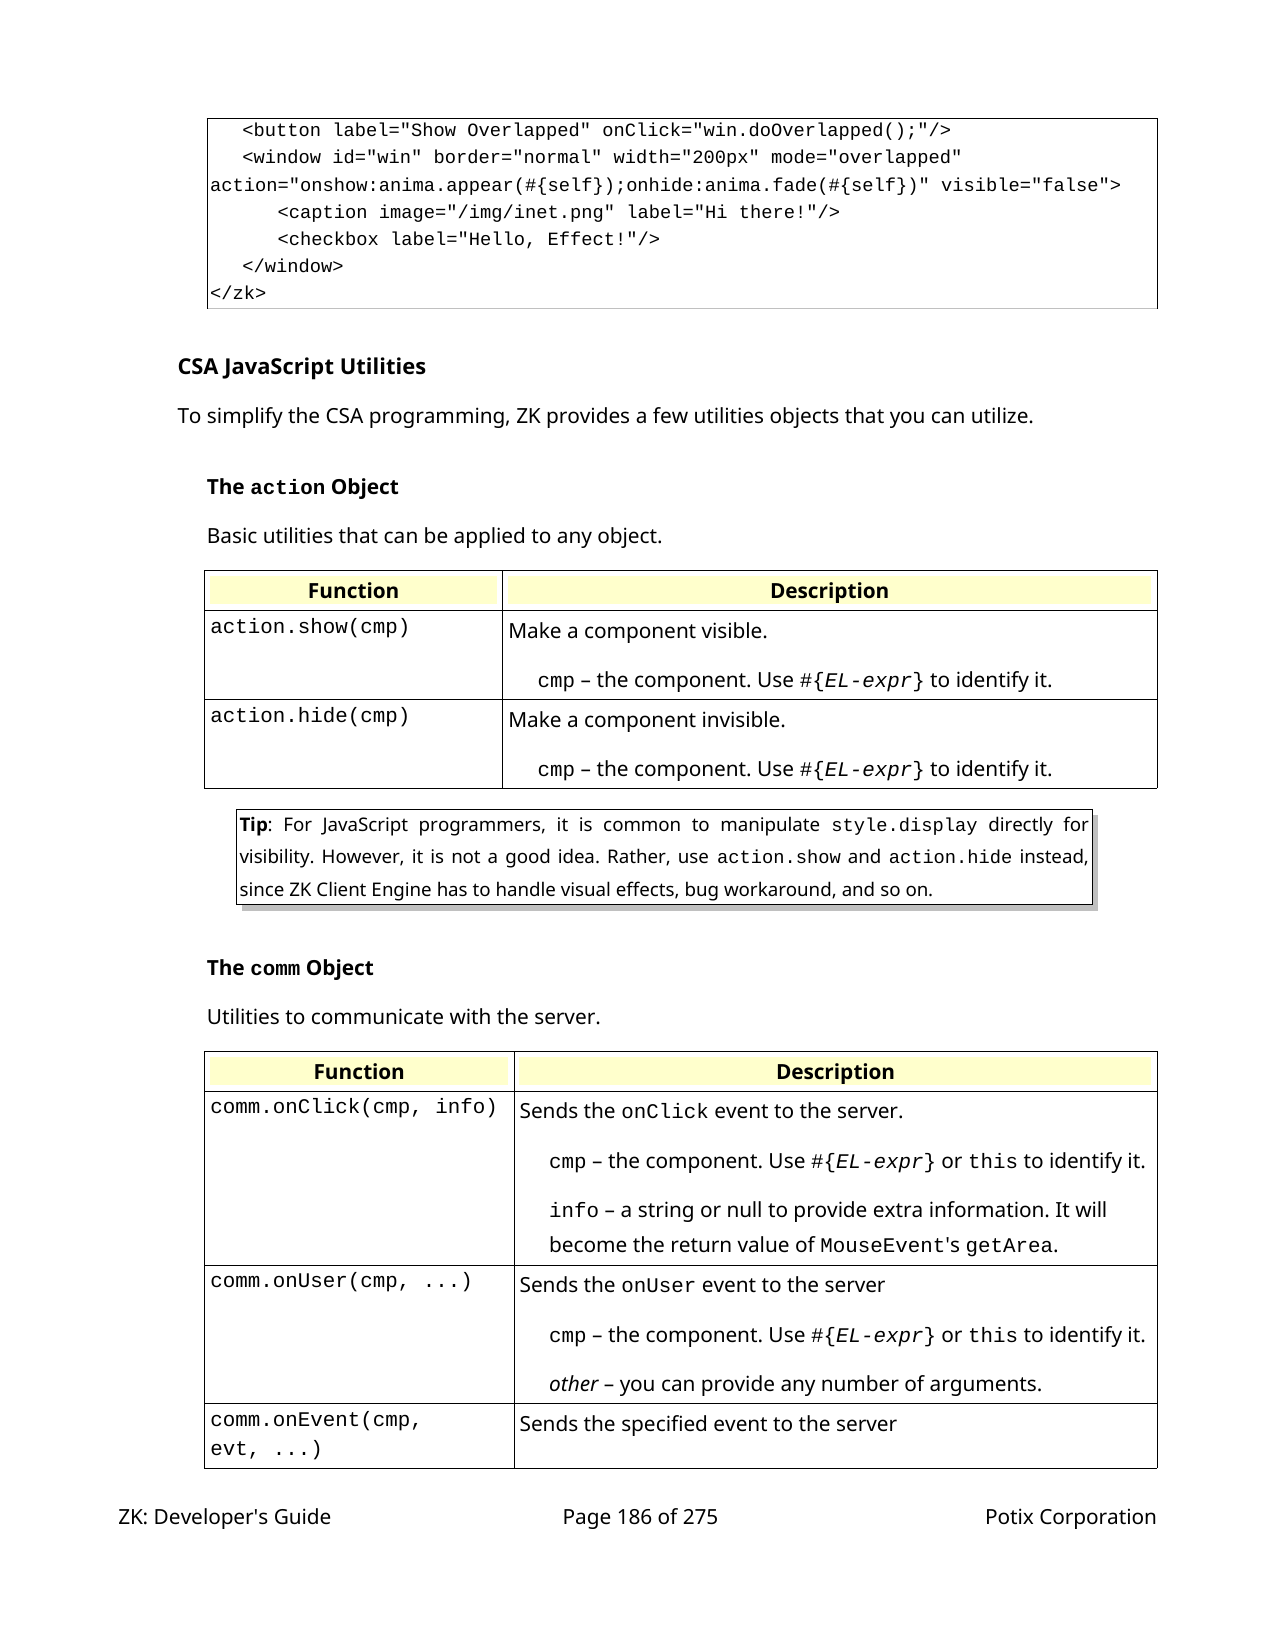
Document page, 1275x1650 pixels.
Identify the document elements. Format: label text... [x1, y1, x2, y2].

table_header Function [205, 1052, 514, 1091]
table_header Description [515, 1052, 1157, 1091]
table_cell comm.onEvent(cmp, evt, ...) [205, 1404, 514, 1467]
table_cell Sends the onClick event to the server. cmp – the component. Use #{EL-expr} or this to identify it. info – a string or null to provide extra information. It will become the return value of MouseEvent's getArea. [515, 1092, 1157, 1265]
table_header Description [503, 571, 1157, 610]
text Basic utilities that can be applied to any object. [207, 522, 1157, 550]
text <window id="win" border="normal" width="200px" mode="overlapped" [208, 145, 1157, 169]
text <caption image="/img/inet.png" label="Hi there!"/> [208, 200, 1157, 224]
text To simplify the CSA programming, ZK provides a few utilities objects that you can utilize. [177, 402, 1157, 430]
subtitle The action Object [207, 472, 1157, 501]
text <button label="Show Overlapped" onClick="win.doOverlapped();"/> [208, 119, 1157, 142]
table_cell Sends the specified event to the server [515, 1404, 1157, 1467]
text Utilities to communicate with the server. [207, 1002, 1157, 1030]
text </zk> [208, 281, 1157, 308]
subtitle CSA JavaScript Utilities [177, 351, 1157, 381]
text action="onshow:anima.appear(#{self});onhide:anima.fade(#{self})" visible="false"> [208, 172, 1157, 197]
subtitle The comm Object [207, 953, 1157, 982]
table_cell Make a component invisible. cmp – the component. Use #{EL-expr} to identify it. [503, 700, 1157, 788]
table_cell Make a component visible. cmp – the component. Use #{EL-expr} to identify it. [503, 611, 1157, 699]
table_cell comm.onClick(cmp, info) [205, 1092, 514, 1265]
table_cell action.hide(cmp) [205, 700, 502, 788]
text Tip: For JavaScript programmers, it is common to manipulate style.display directly for visibility. However, it is not a good idea. Rather, use action.show and action.hide instead, since ZK Client Engine has to handle visual effects, bug workaround, and so on. [237, 810, 1092, 904]
text <checkbox label="Hello, Effect!"/> [208, 227, 1157, 251]
table_cell comm.onUser(cmp, ...) [205, 1266, 514, 1403]
table_cell action.show(cmp) [205, 611, 502, 699]
table_cell Sends the onUser event to the server cmp – the component. Use #{EL-expr} or this to identify it. other – you can provide any number of arguments. [515, 1266, 1157, 1403]
text </window> [208, 254, 1157, 278]
table_header Function [205, 571, 502, 610]
